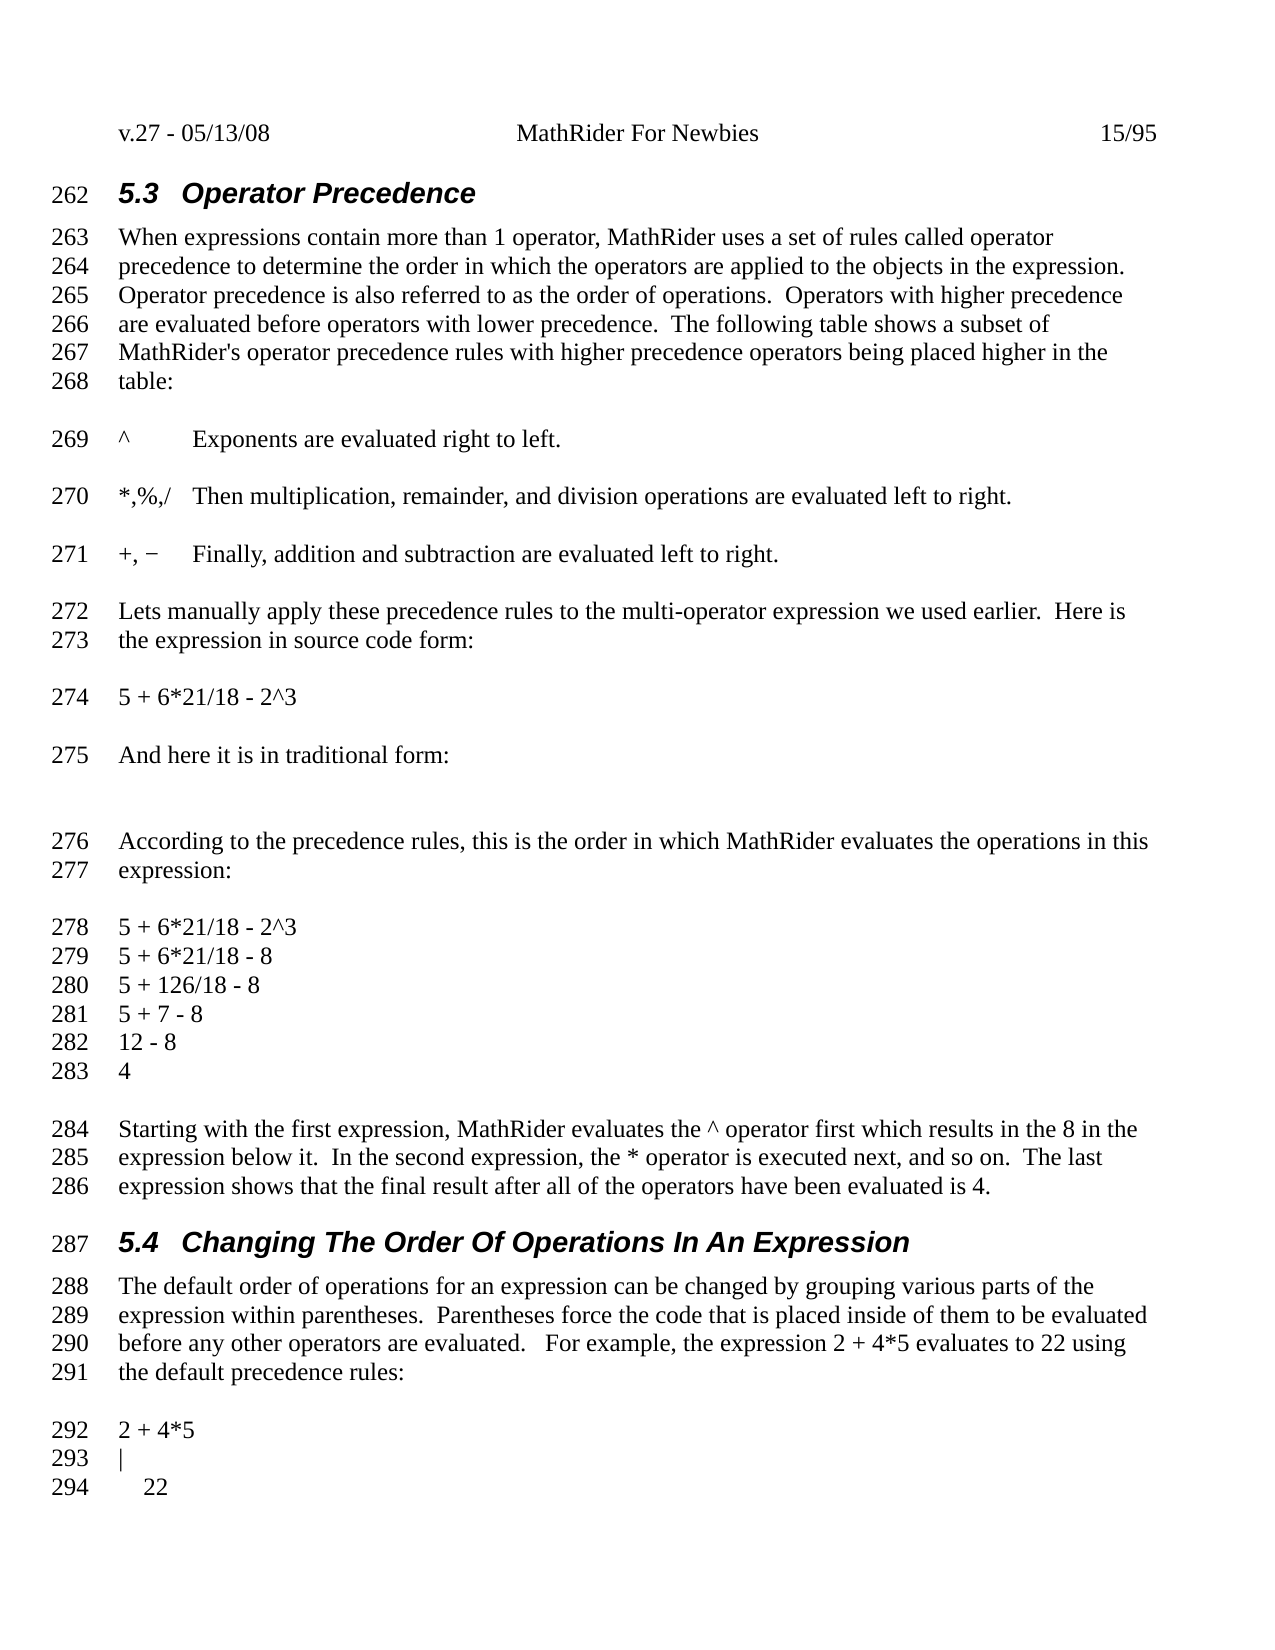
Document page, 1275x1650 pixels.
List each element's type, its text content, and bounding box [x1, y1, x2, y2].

text | [118, 1443, 1157, 1472]
text Starting with the first expression, MathRider evaluates the ^ operator first which results in the 8 in the expression below it. In the second expression, the * operator is executed next, and so on. The last expression shows that the final result after all of the operators have been evaluated is 4. [118, 1114, 1157, 1200]
text The default order of operations for an expression can be changed by grouping various parts of the expression within parentheses. Parentheses force the code that is placed inside of them to be evaluated before any other operators are evaluated. For example, the expression 2 + 4*5 evaluates to 22 using the default precedence rules: [118, 1271, 1157, 1386]
text According to the precedence rules, this is the order in which MathRider evaluates the operations in this expression: [118, 826, 1157, 884]
subtitle Operator Precedence [118, 176, 1157, 210]
text And here it is in traditional form: [118, 740, 1157, 769]
text 4 [118, 1056, 1157, 1085]
text 5 + 6*21/18 - 2^3 [118, 912, 1157, 941]
text 5 + 7 - 8 [118, 999, 1157, 1027]
text 12 - 8 [118, 1027, 1157, 1056]
subtitle Changing The Order Of Operations In An Expression [118, 1225, 1157, 1258]
text When expressions contain more than 1 operator, MathRider uses a set of rules called operator precedence to determine the order in which the operators are applied to the objects in the expression. Operator precedence is also referred to as the order of operations. Operators with higher precedence are evaluated before operators with lower precedence. The following table shows a subset of MathRider's operator precedence rules with higher precedence operators being placed higher in the table: [118, 222, 1157, 395]
text 22 [118, 1472, 1157, 1501]
text ^ Exponents are evaluated right to left. [118, 424, 1157, 452]
text *,%,/ Then multiplication, remainder, and division operations are evaluated left to right. [118, 481, 1157, 510]
text +, − Finally, addition and subtraction are evaluated left to right. [118, 539, 1157, 567]
text 5 + 126/18 - 8 [118, 970, 1157, 999]
text 2 + 4*5 [118, 1415, 1157, 1443]
text 5 + 6*21/18 - 2^3 [118, 682, 1157, 711]
text 5 + 6*21/18 - 8 [118, 941, 1157, 970]
text Lets manually apply these precedence rules to the multi-operator expression we used earlier. Here is the expression in source code form: [118, 596, 1157, 654]
